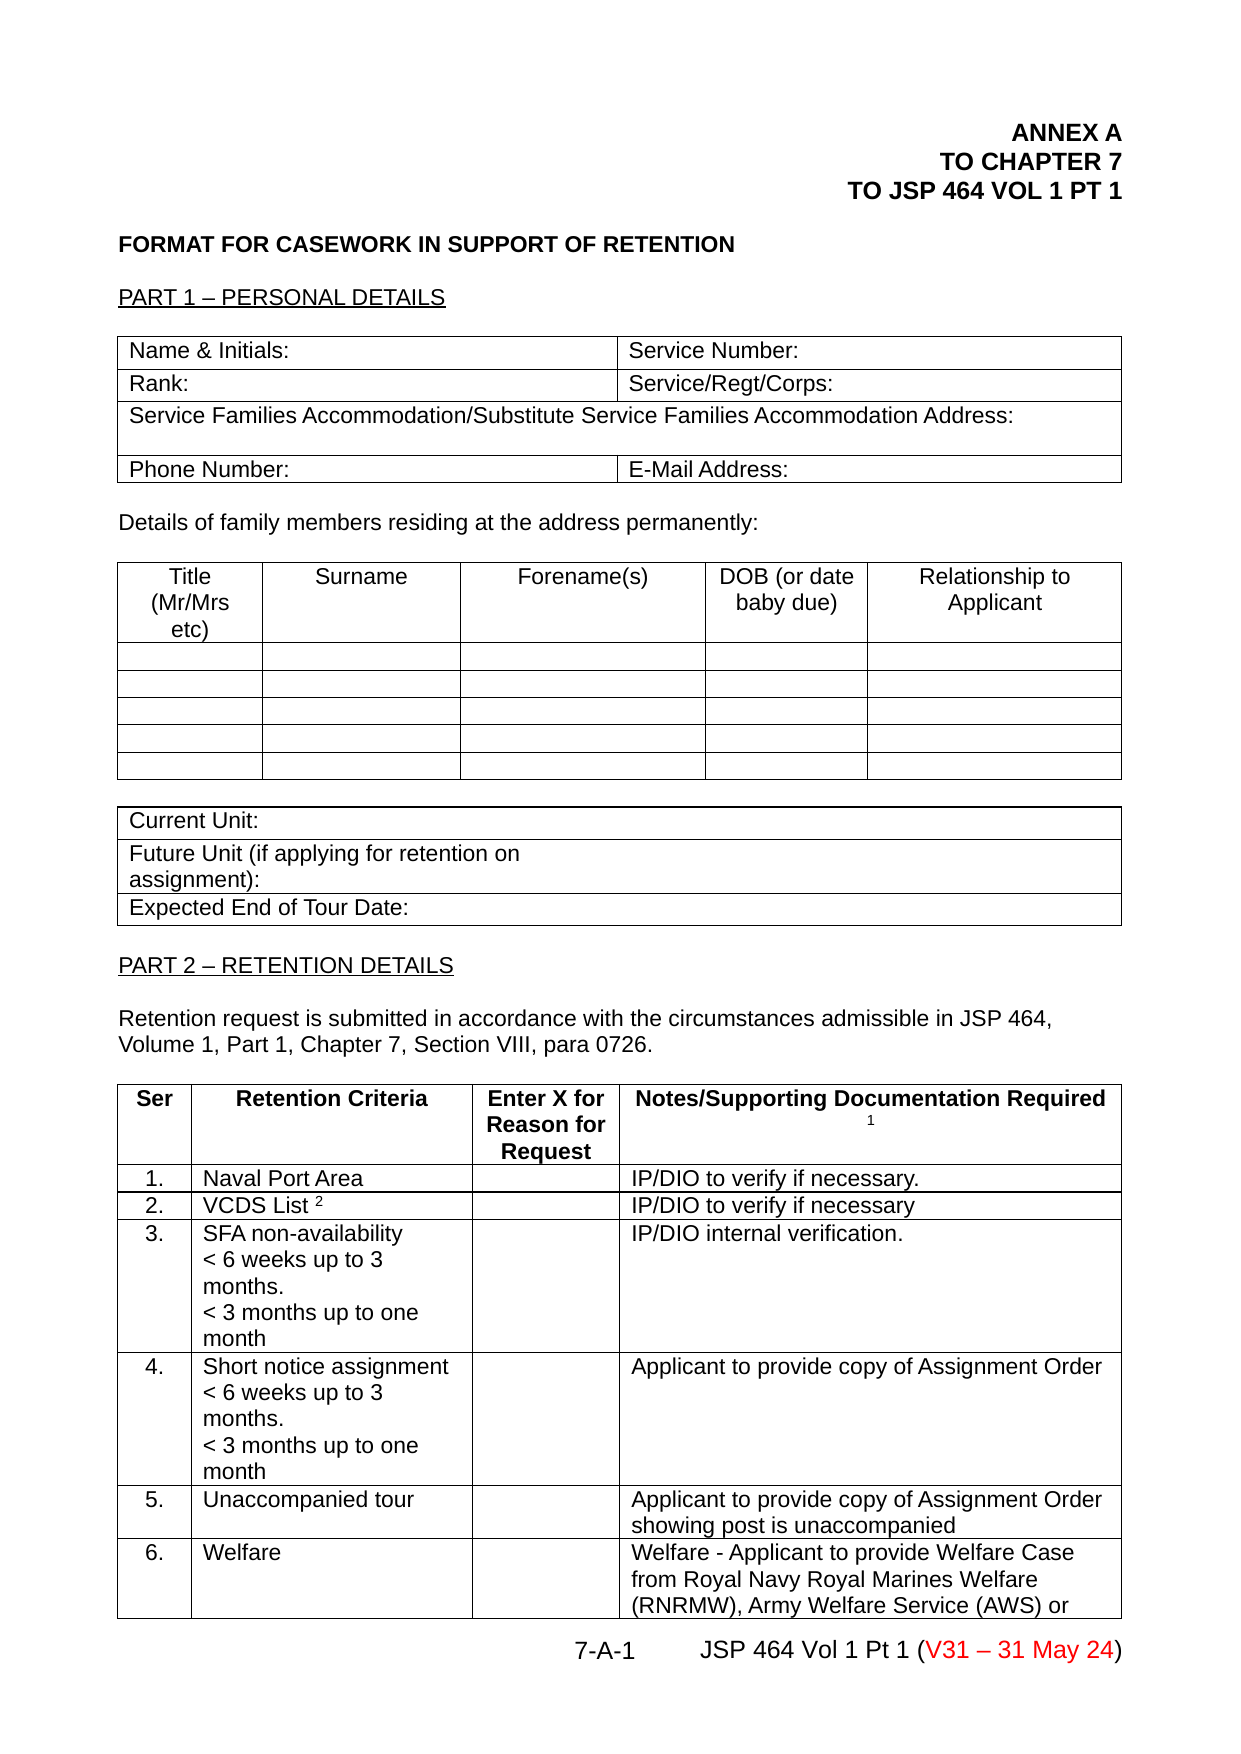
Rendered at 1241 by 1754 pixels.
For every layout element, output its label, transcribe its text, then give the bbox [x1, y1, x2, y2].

table_cell Service/Regt/Corps: [618, 370, 844, 401]
table_cell [461, 671, 705, 697]
table_cell [303, 370, 617, 401]
table_cell [461, 643, 705, 669]
table_header Service Number: [618, 337, 844, 368]
table_cell Applicant to provide copy of Assignment Order showing post is unaccompanied [620, 1486, 1121, 1538]
table_cell IP/DIO to verify if necessary [620, 1193, 1121, 1219]
table_header Enter X for Reason for Request [473, 1085, 619, 1164]
table_cell Future Unit (if applying for retention on assignment): [118, 840, 536, 892]
table_cell IP/DIO to verify if necessary. [620, 1165, 1121, 1191]
table_header Name & Initials: [118, 337, 303, 368]
table_cell Applicant to provide copy of Assignment Order [620, 1353, 1121, 1484]
table_cell 6. [118, 1539, 191, 1618]
table_cell [461, 698, 705, 724]
text FORMAT FOR CASEWORK IN SUPPORT OF RETENTION [118, 231, 1122, 257]
text TO CHAPTER 7 [118, 147, 1122, 176]
table_cell [706, 753, 867, 779]
table_cell SFA non-availability < 6 weeks up to 3 months. < 3 months up to one month [192, 1220, 472, 1352]
table_cell [868, 698, 1121, 724]
table_cell [263, 753, 460, 779]
table_header Notes/Supporting Documentation Required 1 [620, 1085, 1121, 1164]
table_cell [473, 1353, 619, 1484]
table_cell Unaccompanied tour [192, 1486, 472, 1538]
table_cell [263, 698, 460, 724]
table_cell [118, 643, 262, 669]
text Retention request is submitted in accordance with the circumstances admissible in JSP 464, Volume 1, Part 1, Chapter 7, Section VIII, para 0726. [118, 1005, 1122, 1058]
table_cell [868, 671, 1121, 697]
table_cell [118, 671, 262, 697]
table_cell [461, 753, 705, 779]
table_cell [473, 1220, 619, 1352]
table_header Relationship to Applicant [868, 563, 1121, 642]
table_cell [118, 725, 262, 752]
table_header [845, 337, 1121, 368]
table_header [303, 337, 617, 368]
table_cell [845, 370, 1121, 401]
table_cell [868, 643, 1121, 669]
table_cell Expected End of Tour Date: [118, 894, 536, 925]
table_cell E-Mail Address: [618, 456, 844, 482]
text Details of family members residing at the address permanently: [118, 509, 1122, 536]
table_cell Short notice assignment < 6 weeks up to 3 months. < 3 months up to one month [192, 1353, 472, 1484]
table_cell [473, 1486, 619, 1538]
table_cell Naval Port Area [192, 1165, 472, 1191]
table_header [536, 808, 1121, 839]
text PART 1 – PERSONAL DETAILS [118, 283, 1122, 310]
table_cell [263, 725, 460, 752]
table_header Surname [263, 563, 460, 642]
table_cell [706, 671, 867, 697]
table_header Title (Mr/Mrs etc) [118, 563, 262, 642]
table_cell VCDS List 2 [192, 1193, 472, 1219]
table_cell IP/DIO internal verification. [620, 1220, 1121, 1352]
table_cell [706, 643, 867, 669]
table_cell [706, 725, 867, 752]
table_cell [263, 671, 460, 697]
text ANNEX A [118, 118, 1122, 147]
table_header DOB (or date baby due) [706, 563, 867, 642]
table_cell [868, 725, 1121, 752]
table_cell [845, 456, 1121, 482]
table_cell Welfare - Applicant to provide Welfare Case from Royal Navy Royal Marines Welfare (RNRMW), Army Welfare Service (AWS) or [620, 1539, 1121, 1618]
table_cell [118, 428, 1121, 454]
table_cell 4. [118, 1353, 191, 1484]
table_cell [118, 753, 262, 779]
text PART 2 – RETENTION DETAILS [118, 952, 1122, 978]
table_cell Welfare [192, 1539, 472, 1618]
table_cell [473, 1193, 619, 1219]
table_cell 5. [118, 1486, 191, 1538]
table_cell [461, 725, 705, 752]
table_cell [303, 456, 617, 482]
table_cell [706, 698, 867, 724]
table_cell [473, 1539, 619, 1618]
table_header Current Unit: [118, 808, 536, 839]
table_cell [473, 1165, 619, 1191]
text TO JSP 464 VOL 1 PT 1 [118, 176, 1122, 204]
table_cell [263, 643, 460, 669]
table_header Forename(s) [461, 563, 705, 642]
table_cell Service Families Accommodation/Substitute Service Families Accommodation Address: [118, 402, 1121, 428]
table_cell Phone Number: [118, 456, 303, 482]
table_cell [536, 894, 1121, 925]
table_cell 3. [118, 1220, 191, 1352]
table_header Ser [118, 1085, 191, 1164]
table_cell [118, 698, 262, 724]
table_cell 2. [118, 1193, 191, 1219]
table_cell Rank: [118, 370, 303, 401]
table_cell [536, 840, 1121, 892]
table_header Retention Criteria [192, 1085, 472, 1164]
table_cell 1. [118, 1165, 191, 1191]
table_cell [868, 753, 1121, 779]
